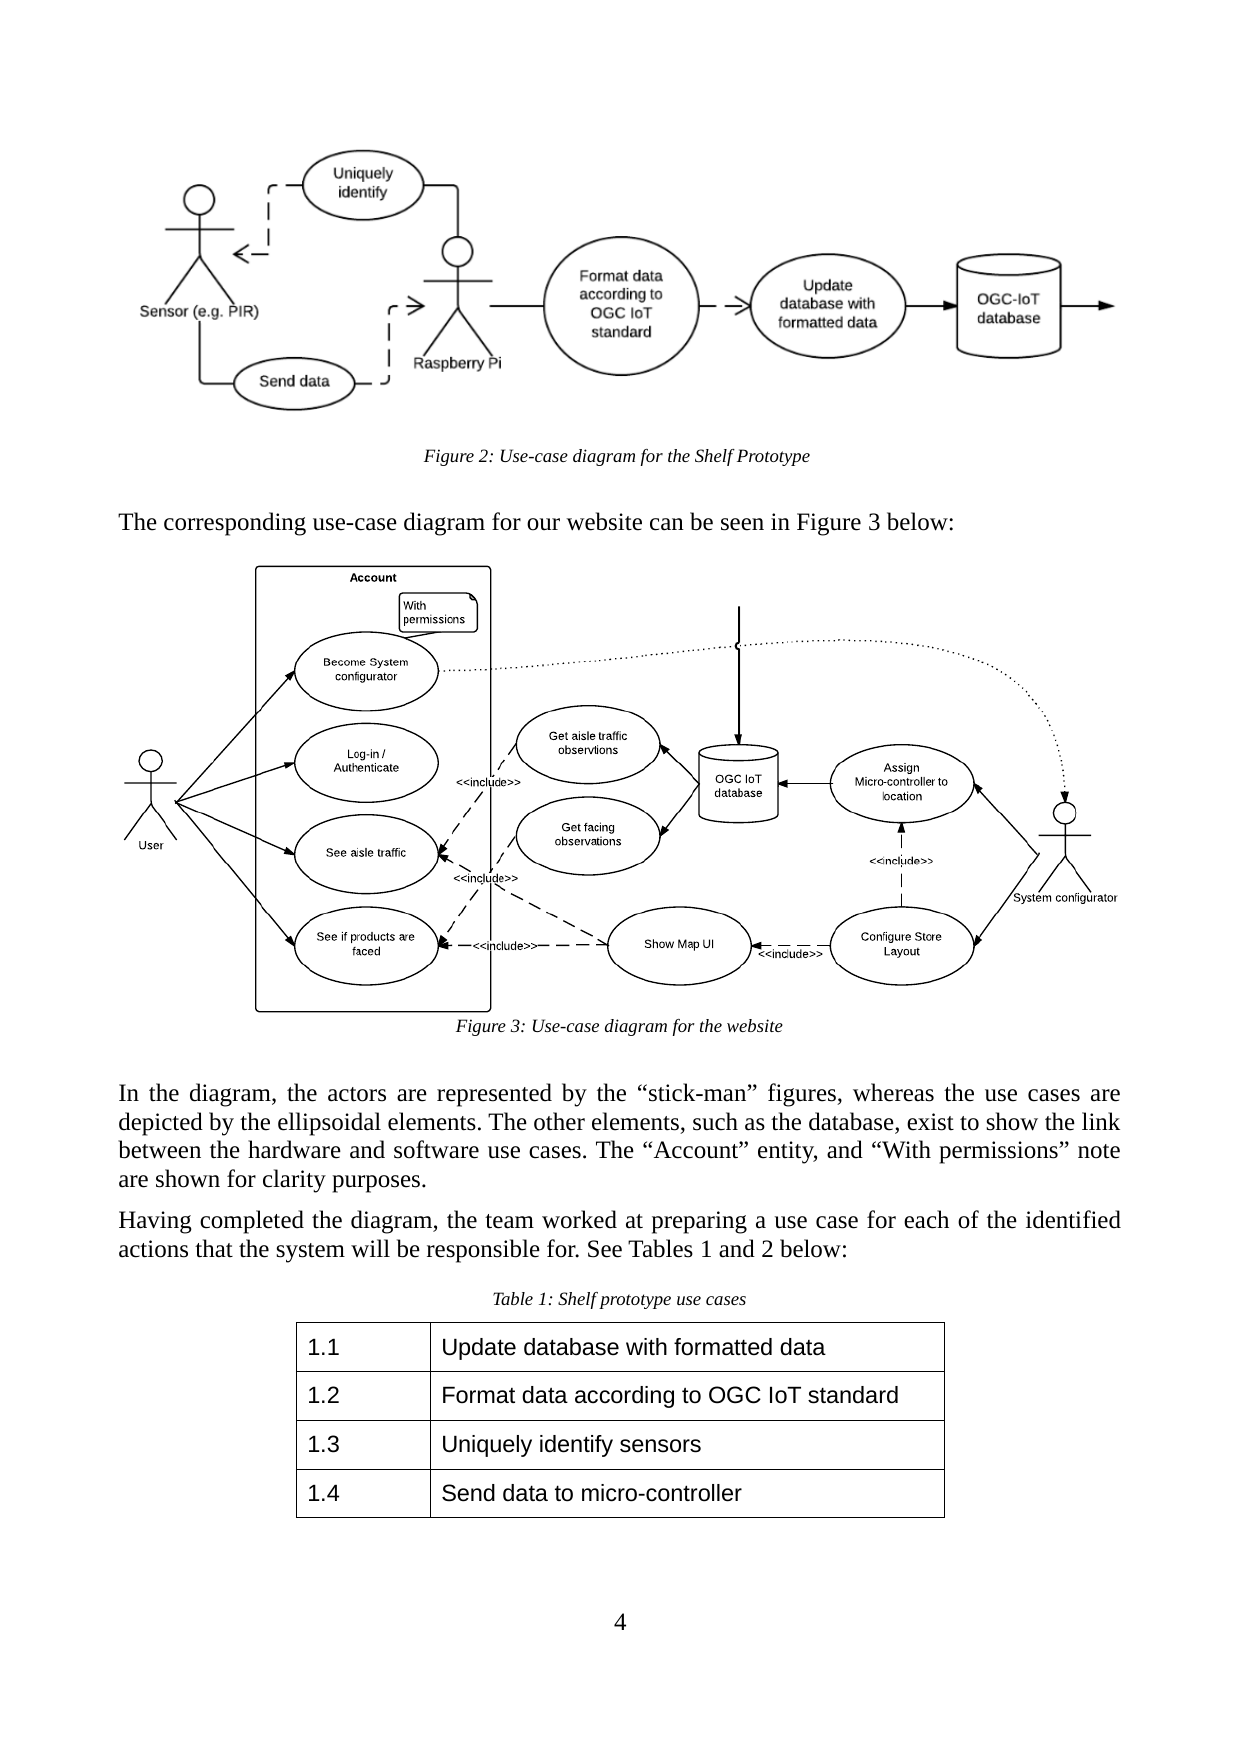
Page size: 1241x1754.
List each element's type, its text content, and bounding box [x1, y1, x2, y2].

table_cell Format data according to OGC IoT standard [431, 1372, 944, 1419]
table_cell Uniquely identify sensors [431, 1421, 944, 1468]
table_header 1.1 [297, 1323, 430, 1371]
picture [118, 561, 1123, 1015]
table_cell 1.3 [297, 1421, 430, 1468]
text Figure 2: Use-case diagram for the Shelf Prototype [118, 445, 1122, 466]
picture [118, 130, 1123, 445]
text Figure 3: Use-case diagram for the website [118, 1015, 1122, 1037]
text Having completed the diagram, the team worked at preparing a use case for each of the identified actions that the system will be responsible for. See Tables 1 and 2 below: [118, 1205, 1122, 1263]
text The corresponding use-case diagram for our website can be seen in Figure 3 below: [118, 507, 1122, 536]
table_cell 1.4 [297, 1470, 430, 1517]
table_cell Send data to micro-controller [431, 1470, 944, 1517]
table_header Update database with formatted data [431, 1323, 944, 1371]
table_cell 1.2 [297, 1372, 430, 1419]
text In the diagram, the actors are represented by the “stick-man” figures, whereas the use cases are depicted by the ellipsoidal elements. The other elements, such as the database, exist to show the link between the hardware and software use cases. The “Account” entity, and “With permissions” note are shown for clarity purposes. [118, 1078, 1122, 1193]
text Table 1: Shelf prototype use cases [118, 1288, 1122, 1309]
